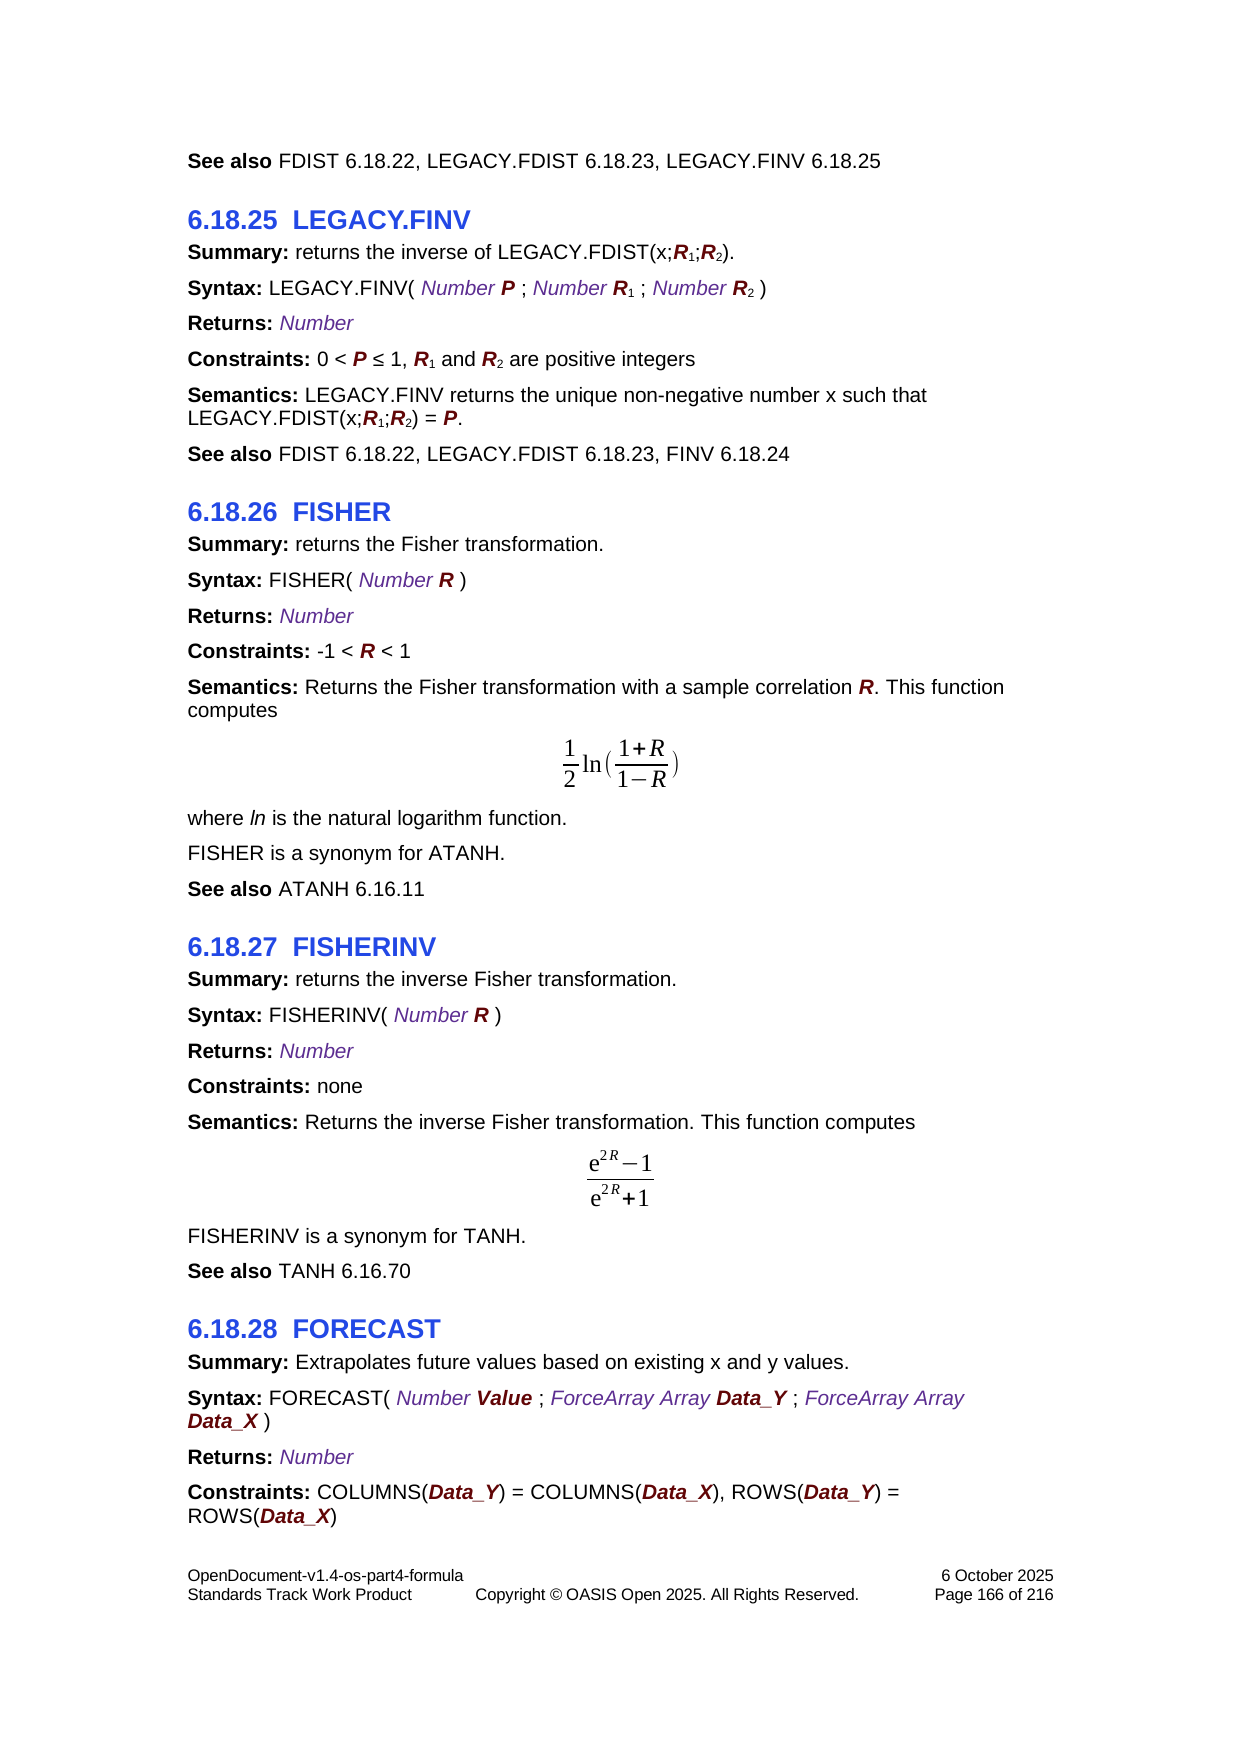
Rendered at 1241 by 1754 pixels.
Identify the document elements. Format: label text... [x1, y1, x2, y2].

text Constraints: COLUMNS(Data_Y) = COLUMNS(Data_X), ROWS(Data_Y) = ROWS(Data_X) [187, 1481, 1053, 1528]
text See also ATANH 6.16.11 [187, 877, 1053, 901]
text Summary: returns the inverse of LEGACY.FDIST(x;R1;R2). [187, 241, 1053, 264]
text Constraints: 0 < P ≤ 1, R1 and R2 are positive integers [187, 347, 1053, 371]
text Constraints: -1 < R < 1 [187, 640, 1053, 663]
subtitle FISHER [187, 497, 1053, 527]
text See also FDIST 6.18.22, LEGACY.FDIST 6.18.23, LEGACY.FINV 6.18.25 [187, 150, 1053, 173]
text Returns: Number [187, 1039, 1053, 1063]
text Syntax: LEGACY.FINV( Number P ; Number R1 ; Number R2 ) [187, 276, 1053, 300]
text Semantics: Returns the inverse Fisher transformation. This function computes [187, 1110, 1053, 1134]
text Constraints: none [187, 1075, 1053, 1098]
text Syntax: FORECAST( Number Value ; ForceArray Array Data_Y ; ForceArray Array Data_X ) [187, 1386, 1053, 1433]
text Summary: returns the inverse Fisher transformation. [187, 968, 1053, 991]
text See also TANH 6.16.70 [187, 1260, 1053, 1283]
subtitle FORECAST [187, 1314, 1053, 1344]
text Summary: Extrapolates future values based on existing x and y values. [187, 1350, 1053, 1374]
text FISHERINV is a synonym for TANH. [187, 1224, 1053, 1248]
text Returns: Number [187, 604, 1053, 628]
subtitle FISHERINV [187, 932, 1053, 962]
text See also FDIST 6.18.22, LEGACY.FDIST 6.18.23, FINV 6.18.24 [187, 442, 1053, 466]
text Summary: returns the Fisher transformation. [187, 533, 1053, 556]
text Semantics: LEGACY.FINV returns the unique non-negative number x such that LEGACY.FDIST(x;R1;R2) = P. [187, 383, 1053, 430]
text Syntax: FISHER( Number R ) [187, 568, 1053, 592]
text Returns: Number [187, 1445, 1053, 1469]
text Syntax: FISHERINV( Number R ) [187, 1003, 1053, 1027]
text FISHER is a synonym for ATANH. [187, 842, 1053, 865]
text Semantics: Returns the Fisher transformation with a sample correlation R. This function computes [187, 675, 1053, 722]
subtitle LEGACY.FINV [187, 204, 1053, 234]
text where ln is the natural logarithm function. [187, 806, 1053, 829]
text Returns: Number [187, 312, 1053, 335]
